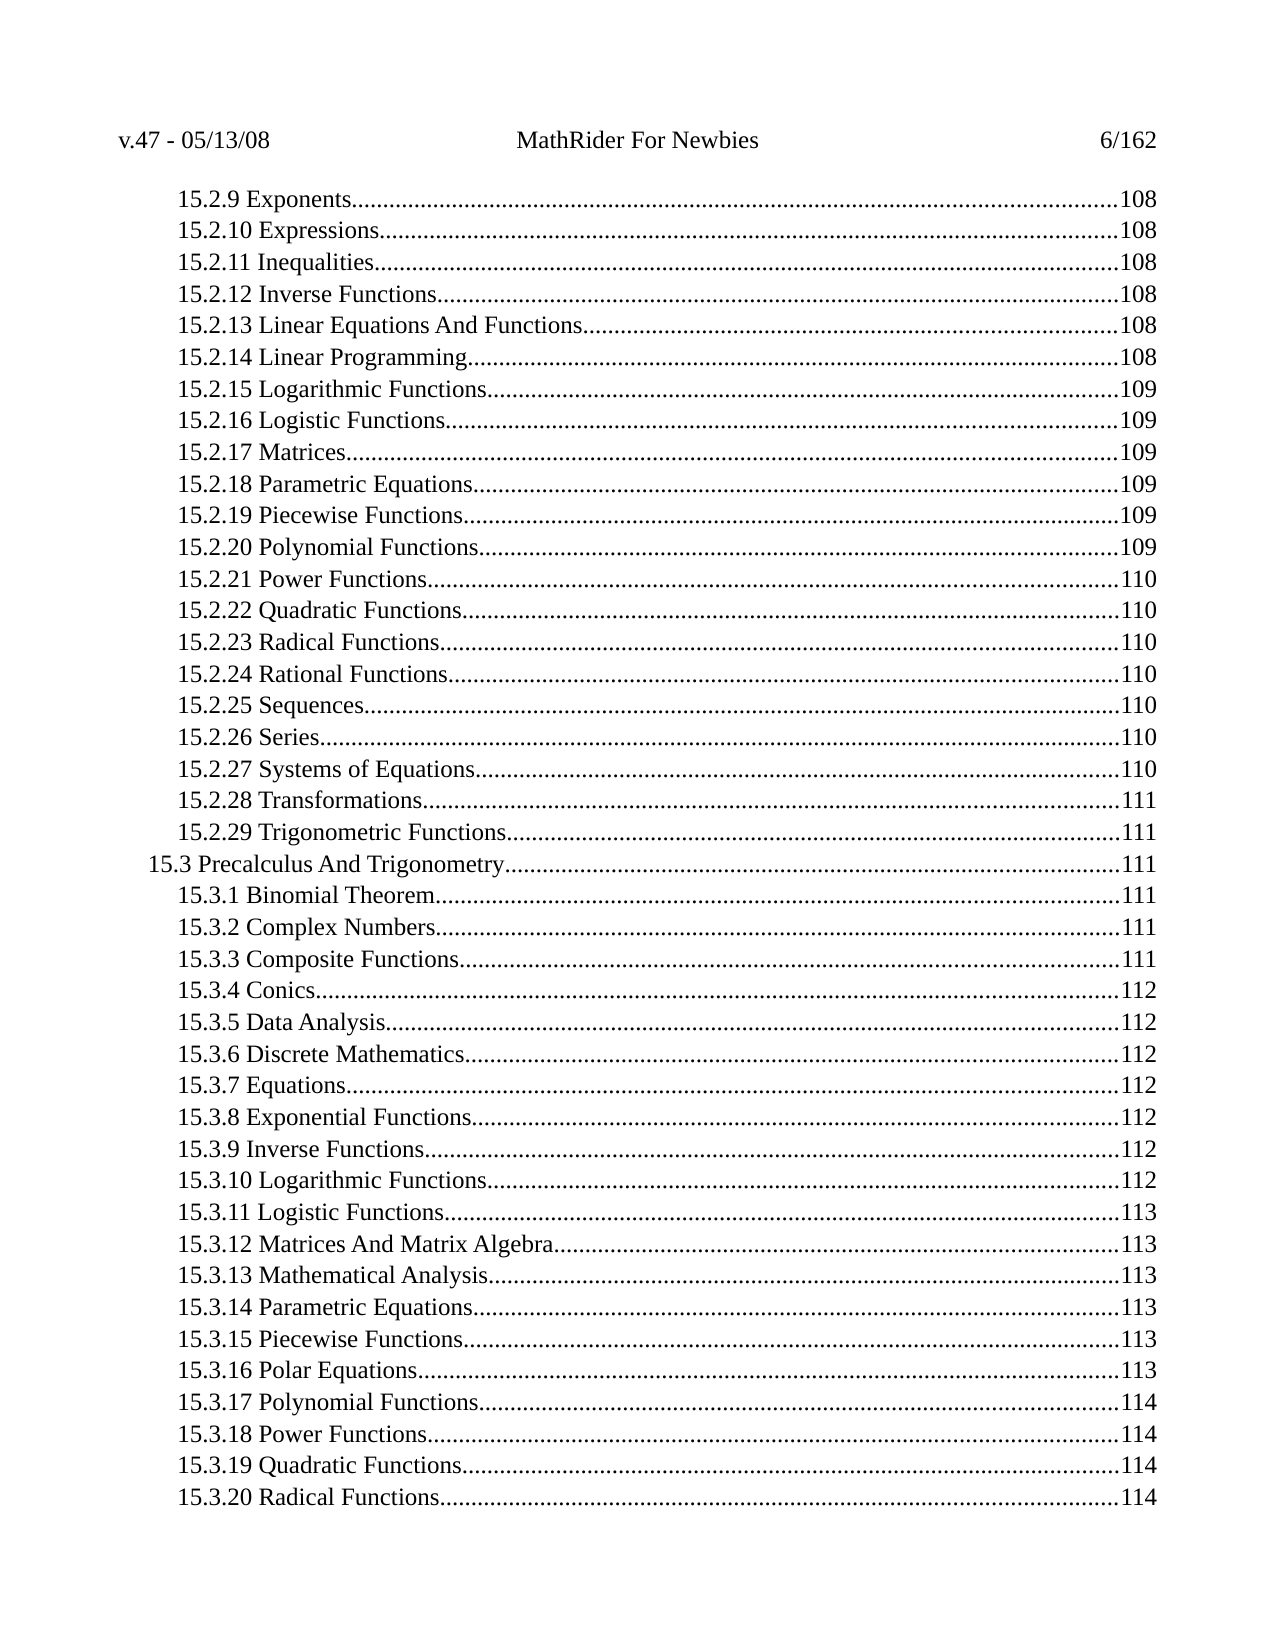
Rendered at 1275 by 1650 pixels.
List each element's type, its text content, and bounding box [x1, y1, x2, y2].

text 15.2.20 Polynomial Functions 109 [177, 532, 1157, 561]
text 15.3.12 Matrices And Matrix Algebra 113 [177, 1229, 1157, 1258]
text 15.3.5 Data Analysis 112 [177, 1007, 1157, 1036]
text 15.3.10 Logarithmic Functions 112 [177, 1166, 1157, 1194]
text 15.2.16 Logistic Functions 109 [177, 406, 1157, 434]
text 15.2.21 Power Functions 110 [177, 564, 1157, 593]
text 15.2.12 Inverse Functions 108 [177, 279, 1157, 308]
text 15.3.18 Power Functions 114 [177, 1419, 1157, 1448]
text 15.2.9 Exponents 108 [177, 184, 1157, 213]
text 15.3.16 Polar Equations 113 [177, 1356, 1157, 1384]
text 15.3.2 Complex Numbers 111 [177, 912, 1157, 941]
text 15.2.13 Linear Equations And Functions 108 [177, 311, 1157, 339]
text 15.2.17 Matrices 109 [177, 437, 1157, 466]
text 15.2.22 Quadratic Functions 110 [177, 596, 1157, 624]
text 15.2.10 Expressions 108 [177, 216, 1157, 244]
text 15.3.3 Composite Functions 111 [177, 944, 1157, 973]
text 15.3.15 Piecewise Functions 113 [177, 1324, 1157, 1353]
text 15.3.19 Quadratic Functions 114 [177, 1451, 1157, 1479]
text 15.3.1 Binomial Theorem 111 [177, 881, 1157, 909]
text 15.2.26 Series 110 [177, 722, 1157, 751]
text 15.2.14 Linear Programming 108 [177, 342, 1157, 371]
text 15.3 Precalculus And Trigonometry 111 [148, 849, 1157, 878]
text 15.2.18 Parametric Equations 109 [177, 469, 1157, 498]
text 15.3.11 Logistic Functions 113 [177, 1197, 1157, 1226]
text 15.2.27 Systems of Equations 110 [177, 754, 1157, 783]
text 15.3.20 Radical Functions 114 [177, 1482, 1157, 1511]
text 15.3.6 Discrete Mathematics 112 [177, 1039, 1157, 1068]
text 15.2.11 Inequalities 108 [177, 247, 1157, 276]
text 15.3.9 Inverse Functions 112 [177, 1134, 1157, 1163]
text 15.2.28 Transformations 111 [177, 786, 1157, 814]
text 15.2.24 Rational Functions 110 [177, 659, 1157, 688]
text 15.2.29 Trigonometric Functions 111 [177, 817, 1157, 846]
text 15.2.25 Sequences 110 [177, 691, 1157, 719]
text 15.2.15 Logarithmic Functions 109 [177, 374, 1157, 403]
text 15.3.13 Mathematical Analysis 113 [177, 1261, 1157, 1289]
text 15.3.7 Equations 112 [177, 1071, 1157, 1099]
text 15.3.14 Parametric Equations 113 [177, 1292, 1157, 1321]
text 15.2.23 Radical Functions 110 [177, 627, 1157, 656]
text 15.3.4 Conics 112 [177, 976, 1157, 1004]
text 15.2.19 Piecewise Functions 109 [177, 501, 1157, 529]
text 15.3.8 Exponential Functions 112 [177, 1102, 1157, 1131]
text 15.3.17 Polynomial Functions 114 [177, 1387, 1157, 1416]
